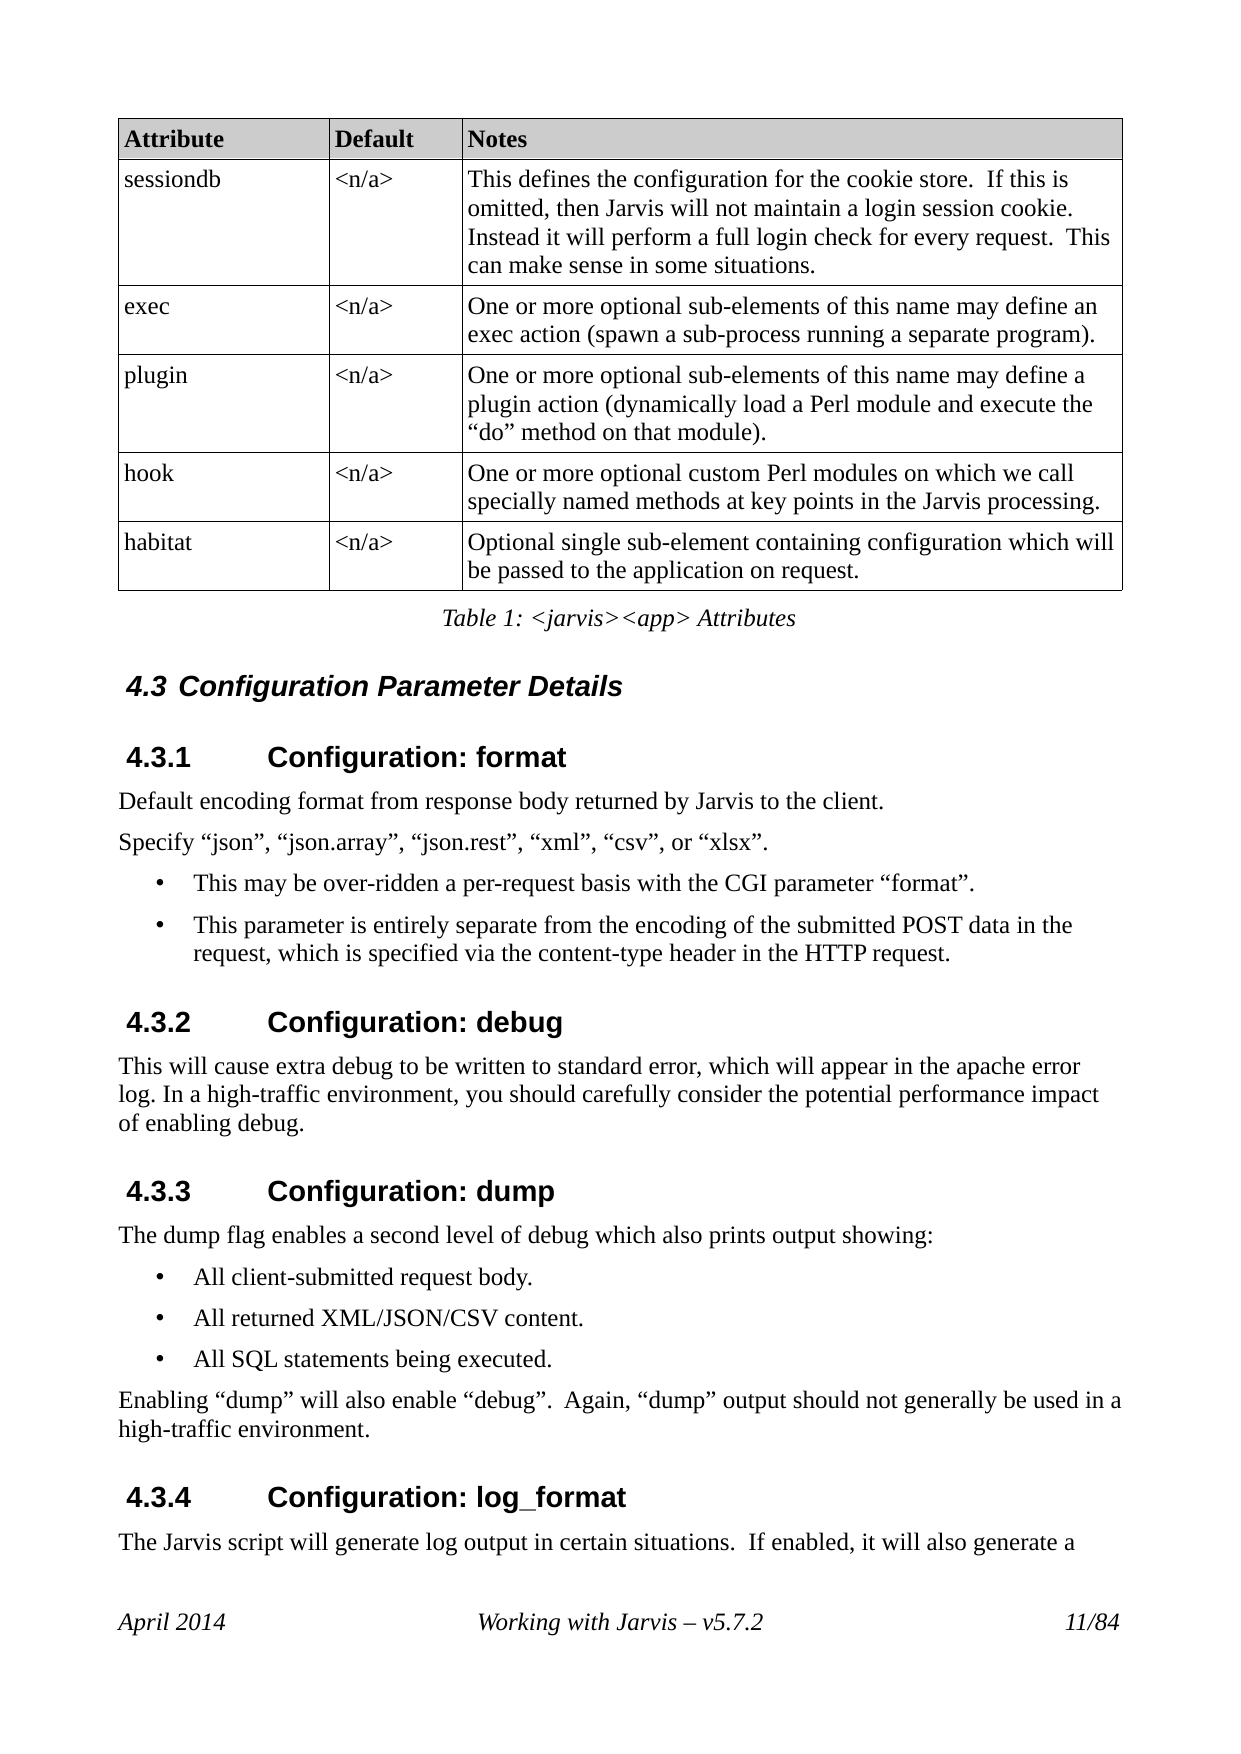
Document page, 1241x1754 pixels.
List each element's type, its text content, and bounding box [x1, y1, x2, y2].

table_cell hook [119, 453, 329, 521]
table_cell <n/a> [330, 522, 462, 590]
table_cell This defines the configuration for the cookie store. If this is omitted, then Jarvis will not maintain a login session cookie. Instead it will perform a full login check for every request. This can make sense in some situations. [463, 160, 1122, 285]
list This may be over-ridden a per-request basis with the CGI parameter “format”. [156, 868, 1122, 897]
text The Jarvis script will generate log output in certain situations. If enabled, it will also generate a [118, 1527, 1122, 1555]
table_cell One or more optional sub-elements of this name may define an exec action (spawn a sub-process running a separate program). [463, 286, 1122, 354]
table_cell <n/a> [330, 160, 462, 285]
list All client-submitted request body. [156, 1262, 1122, 1291]
text Table 1: <jarvis><app> Attributes [118, 603, 1122, 631]
table_cell <n/a> [330, 355, 462, 452]
subtitle Configuration: log_format [118, 1481, 1122, 1514]
subtitle Configuration Parameter Details [118, 669, 1122, 702]
table_cell One or more optional sub-elements of this name may define a plugin action (dynamically load a Perl module and execute the “do” method on that module). [463, 355, 1122, 452]
text Default encoding format from response body returned by Jarvis to the client. [118, 786, 1122, 815]
table_cell habitat [119, 522, 329, 590]
table_cell One or more optional custom Perl modules on which we call specially named methods at key points in the Jarvis processing. [463, 453, 1122, 521]
table_cell plugin [119, 355, 329, 452]
table_cell <n/a> [330, 453, 462, 521]
list All SQL statements being executed. [156, 1344, 1122, 1373]
text Specify “json”, “json.array”, “json.rest”, “xml”, “csv”, or “xlsx”. [118, 827, 1122, 856]
subtitle Configuration: dump [118, 1174, 1122, 1208]
table_header Notes [463, 119, 1122, 158]
table_cell <n/a> [330, 286, 462, 354]
table_header Attribute [119, 119, 329, 158]
table_header Default [330, 119, 462, 158]
table_cell sessiondb [119, 160, 329, 285]
table_cell exec [119, 286, 329, 354]
list This parameter is entirely separate from the encoding of the submitted POST data in the request, which is specified via the content-type header in the HTTP request. [156, 910, 1122, 967]
text The dump flag enables a second level of debug which also prints output showing: [118, 1221, 1122, 1249]
table_cell Optional single sub-element containing configuration which will be passed to the application on request. [463, 522, 1122, 590]
text Enabling “dump” will also enable “debug”. Again, “dump” output should not generally be used in a high-traffic environment. [118, 1386, 1122, 1443]
subtitle Configuration: debug [118, 1005, 1122, 1038]
text This will cause extra debug to be written to standard error, which will appear in the apache error log. In a high-traffic environment, you should carefully consider the potential performance impact of enabling debug. [118, 1051, 1122, 1137]
list All returned XML/JSON/CSV content. [156, 1303, 1122, 1332]
subtitle Configuration: format [118, 740, 1122, 773]
